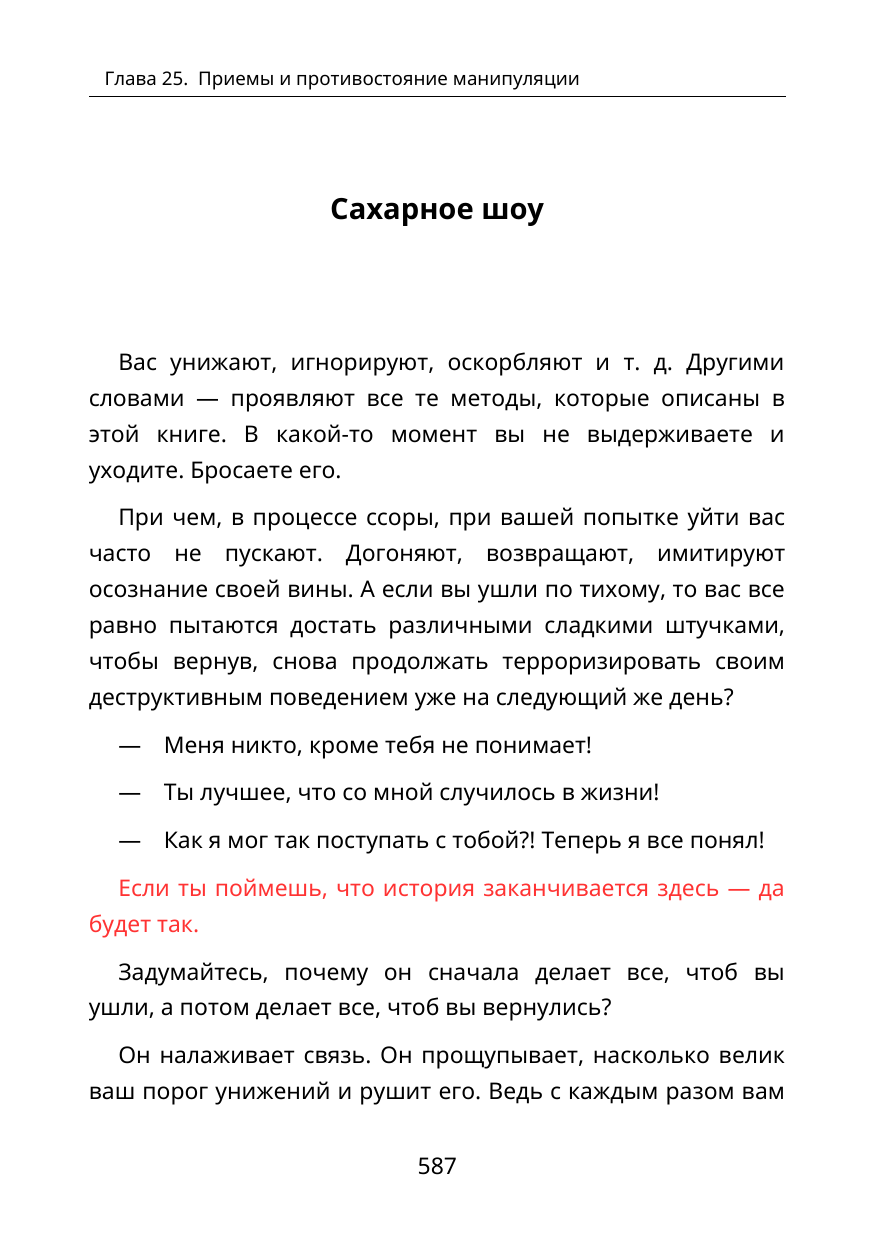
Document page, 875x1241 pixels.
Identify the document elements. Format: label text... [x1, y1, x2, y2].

text Он налаживает связь. Он прощупывает, насколько велик ваш порог унижений и рушит его. Ведь с каждым разом вам [88, 1039, 786, 1106]
list Ты лучшее, что со мной случилось в жизни! [88, 776, 786, 808]
text Задумайтесь, почему он сначала делает все, чтоб вы ушли, а потом делает все, чтоб вы вернулись? [88, 955, 786, 1023]
text При чем, в процессе ссоры, при вашей попытке уйти вас часто не пускают. Догоняют, возвращают, имитируют осознание своей вины. А если вы ушли по тихому, то вас все равно пытаются достать различными сладкими штучками, чтобы вернув, снова продолжать терроризировать своим деструктивным поведением уже на следующий же день? [88, 501, 786, 712]
text Если ты поймешь, что история заканчивается здесь — да будет так. [88, 872, 786, 939]
text Вас унижают, игнорируют, оскорбляют и т. д. Другими словами — проявляют все те методы, которые описаны в этой книге. В какой-то момент вы не выдерживаете и уходите. Бросаете его. [88, 346, 786, 485]
list Меня никто, кроме тебя не понимает! [88, 729, 786, 760]
subtitle Сахарное шоу [88, 185, 786, 228]
list Как я мог так поступать с тобой?! Теперь я все понял! [88, 824, 786, 855]
